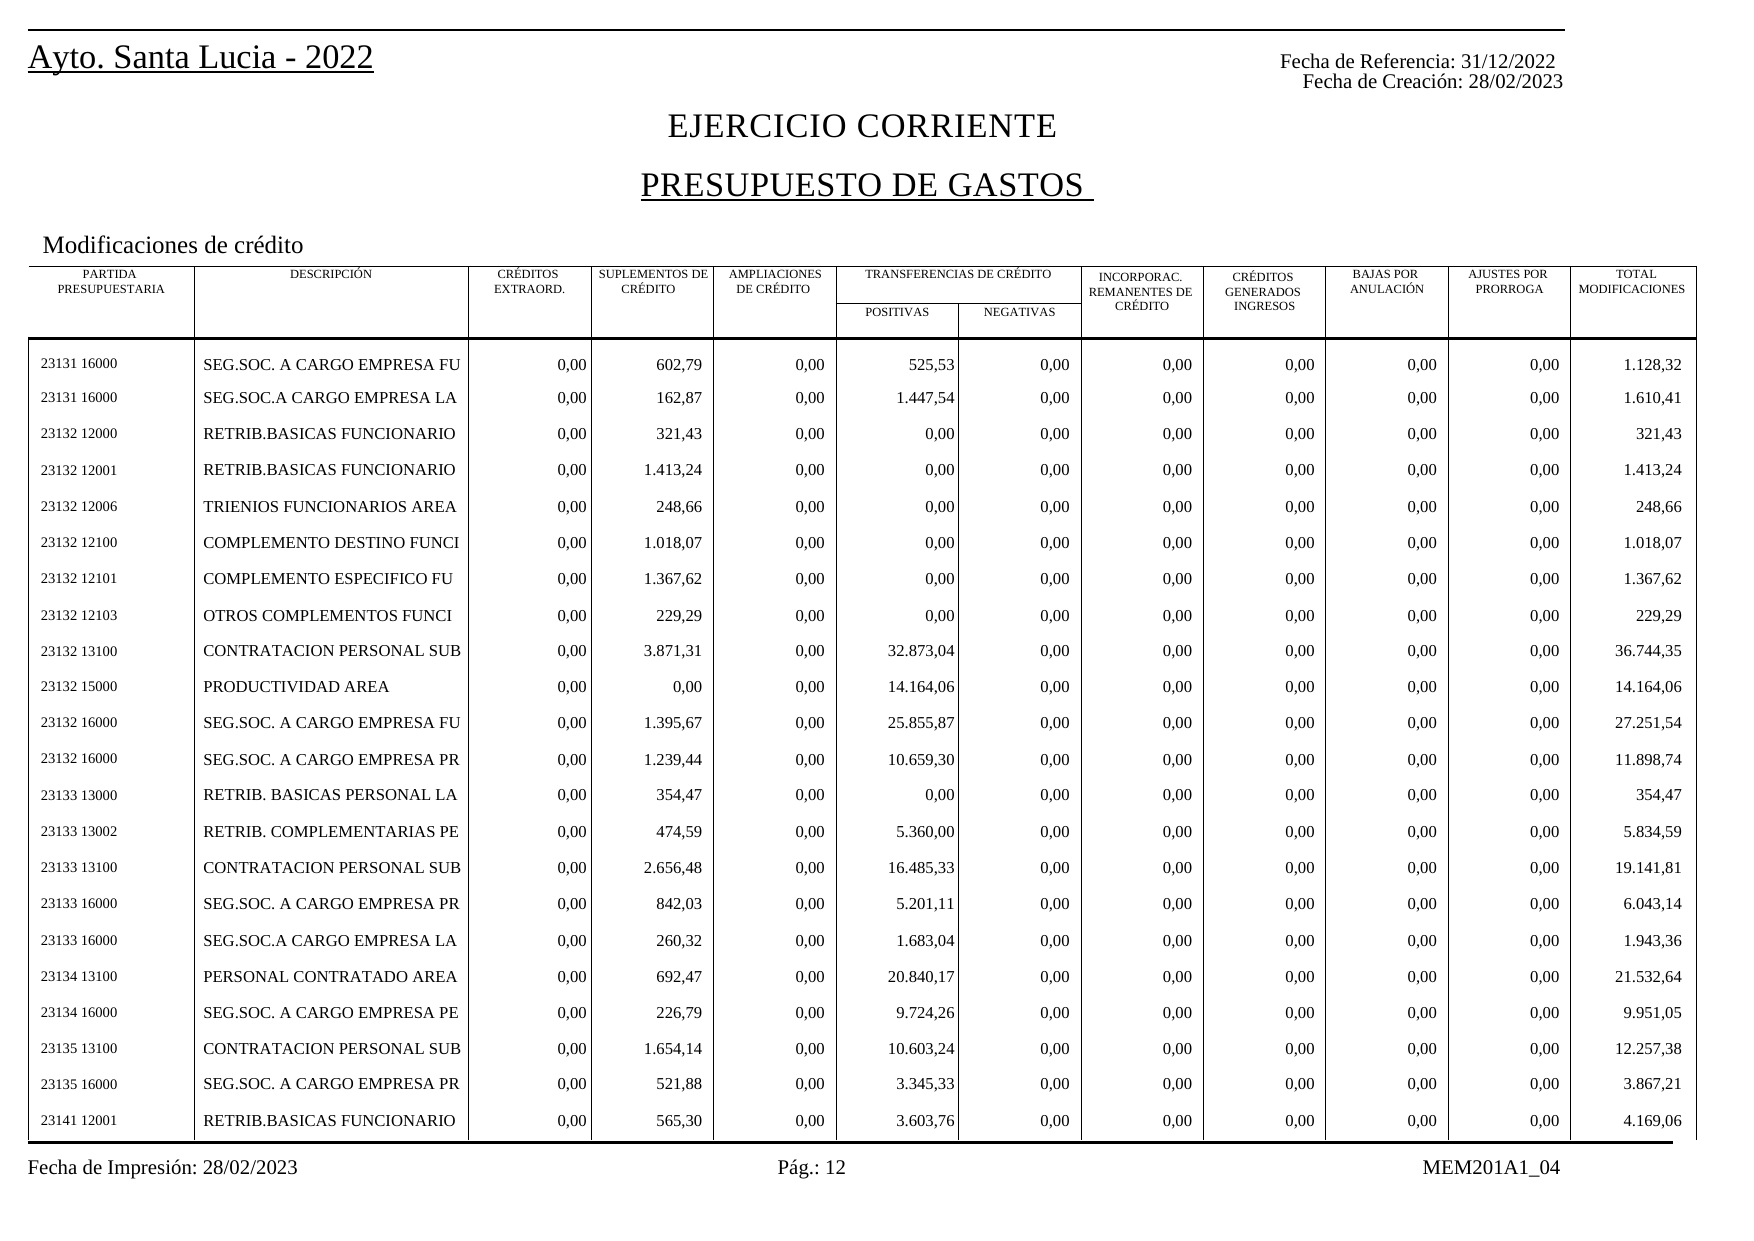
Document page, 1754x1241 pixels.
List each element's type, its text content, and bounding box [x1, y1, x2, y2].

table_cell 1.683,04 [837, 921, 958, 957]
table_header AMPLIACIONES DE CRÉDITO [714, 267, 836, 337]
table_cell 0,00 [1082, 777, 1203, 812]
table_cell 0,00 [469, 668, 591, 704]
table_cell 0,00 [1326, 958, 1448, 993]
table_cell 0,00 [1204, 958, 1325, 993]
table_cell 0,00 [714, 487, 836, 523]
table_cell 229,29 [1571, 596, 1696, 632]
table_cell 0,00 [1449, 705, 1570, 741]
table_cell 3.867,21 [1571, 1066, 1696, 1102]
table_cell 0,00 [469, 741, 591, 777]
table_cell 23132 12000 [29, 415, 194, 451]
table_cell 0,00 [469, 596, 591, 632]
table_cell 0,00 [1326, 560, 1448, 596]
table_cell 23133 16000 [29, 885, 194, 921]
table_cell OTROS COMPLEMENTOS FUNCI [195, 596, 468, 632]
table_cell 842,03 [592, 885, 713, 921]
table_cell 0,00 [1449, 921, 1570, 957]
table_cell 0,00 [592, 668, 713, 704]
table_cell 0,00 [1204, 1102, 1325, 1140]
table_cell 0,00 [1204, 849, 1325, 885]
table_cell 0,00 [837, 524, 958, 559]
table_cell 0,00 [959, 487, 1081, 523]
table_cell RETRIB.BASICAS FUNCIONARIO [195, 451, 468, 487]
table_cell 1.018,07 [1571, 524, 1696, 559]
table_cell 0,00 [959, 885, 1081, 921]
table_cell 0,00 [1082, 849, 1203, 885]
table_cell 0,00 [959, 668, 1081, 704]
table_cell 23133 13002 [29, 813, 194, 849]
table_cell 0,00 [1204, 994, 1325, 1029]
table_cell 0,00 [959, 596, 1081, 632]
table_cell 521,88 [592, 1066, 713, 1102]
table_cell 248,66 [592, 487, 713, 523]
table_cell 0,00 [1204, 813, 1325, 849]
table_cell 0,00 [1449, 813, 1570, 849]
table_cell 0,00 [1082, 451, 1203, 487]
table_cell 0,00 [959, 705, 1081, 741]
table_cell 0,00 [1204, 379, 1325, 415]
table_cell 162,87 [592, 379, 713, 415]
table_cell 0,00 [469, 958, 591, 993]
table_cell SEG.SOC. A CARGO EMPRESA FU [195, 705, 468, 741]
table_cell 0,00 [1326, 415, 1448, 451]
table_cell 0,00 [1449, 560, 1570, 596]
table_cell 0,00 [1449, 632, 1570, 668]
table_cell 0,00 [714, 668, 836, 704]
table_cell 3.603,76 [837, 1102, 958, 1140]
table_cell 23135 13100 [29, 1030, 194, 1066]
table_cell 4.169,06 [1571, 1102, 1696, 1140]
table_cell 3.345,33 [837, 1066, 958, 1102]
table_cell RETRIB.BASICAS FUNCIONARIO [195, 415, 468, 451]
table_cell 1.018,07 [592, 524, 713, 559]
table_cell 0,00 [1449, 596, 1570, 632]
table_cell 0,00 [1326, 994, 1448, 1029]
table_cell 0,00 [469, 487, 591, 523]
table_cell 0,00 [714, 379, 836, 415]
table_cell 0,00 [469, 813, 591, 849]
table_cell 23132 16000 [29, 741, 194, 777]
table_cell 0,00 [1326, 1102, 1448, 1140]
table_header PARTIDA PRESUPUESTARIA [29, 267, 194, 337]
table_cell 525,53 [837, 340, 958, 379]
table_cell 0,00 [714, 340, 836, 379]
table_cell RETRIB. COMPLEMENTARIAS PE [195, 813, 468, 849]
table_cell 1.654,14 [592, 1030, 713, 1066]
table_header CRÉDITOS EXTRAORD. [469, 267, 591, 337]
table_cell 0,00 [959, 1102, 1081, 1140]
table_header TRANSFERENCIAS DE CRÉDITO [837, 267, 1081, 303]
table_cell 0,00 [1082, 415, 1203, 451]
table_cell 0,00 [1449, 415, 1570, 451]
table_cell 260,32 [592, 921, 713, 957]
table_header INCORPORAC. REMANENTES DE CRÉDITO [1082, 267, 1203, 337]
table_cell 10.659,30 [837, 741, 958, 777]
table_cell 0,00 [469, 1102, 591, 1140]
table_cell 23134 16000 [29, 994, 194, 1029]
table_cell 0,00 [1204, 487, 1325, 523]
text Ayto. Santa Lucia - 2022 Fecha de Referencia: 31/12/2022 [27, 40, 1697, 76]
table_header BAJAS POR ANULACIÓN [1326, 267, 1448, 337]
table_cell 0,00 [1449, 777, 1570, 812]
table_cell 0,00 [1204, 632, 1325, 668]
table_cell 0,00 [469, 451, 591, 487]
table_header TOTAL MODIFICACIONES [1571, 267, 1696, 337]
table_cell 0,00 [959, 340, 1081, 379]
table_cell 0,00 [959, 813, 1081, 849]
table_header AJUSTES POR PRORROGA [1449, 267, 1570, 337]
table_cell 1.447,54 [837, 379, 958, 415]
table_cell 1.395,67 [592, 705, 713, 741]
table_cell 0,00 [1082, 524, 1203, 559]
table_cell 0,00 [1449, 1102, 1570, 1140]
table_cell CONTRATACION PERSONAL SUB [195, 632, 468, 668]
table_cell 354,47 [592, 777, 713, 812]
table_cell COMPLEMENTO ESPECIFICO FU [195, 560, 468, 596]
table_cell 0,00 [959, 1030, 1081, 1066]
table_cell 0,00 [837, 596, 958, 632]
table_cell 0,00 [714, 596, 836, 632]
table_cell 14.164,06 [837, 668, 958, 704]
table_cell 474,59 [592, 813, 713, 849]
table_cell 0,00 [714, 1030, 836, 1066]
table_cell COMPLEMENTO DESTINO FUNCI [195, 524, 468, 559]
table_cell 0,00 [1204, 451, 1325, 487]
table_cell 226,79 [592, 994, 713, 1029]
table_cell 5.201,11 [837, 885, 958, 921]
table_cell 0,00 [1326, 813, 1448, 849]
table_cell 0,00 [1326, 379, 1448, 415]
table_cell 0,00 [714, 741, 836, 777]
table_cell 0,00 [1082, 668, 1203, 704]
table_cell CONTRATACION PERSONAL SUB [195, 849, 468, 885]
table_cell 1.239,44 [592, 741, 713, 777]
table_cell 0,00 [714, 777, 836, 812]
table_cell 0,00 [1204, 524, 1325, 559]
table_cell 0,00 [1082, 560, 1203, 596]
table_cell 0,00 [959, 415, 1081, 451]
table_cell 0,00 [714, 921, 836, 957]
table_cell 0,00 [1204, 885, 1325, 921]
table_cell 0,00 [959, 921, 1081, 957]
table_cell 2.656,48 [592, 849, 713, 885]
table_cell 0,00 [1326, 849, 1448, 885]
table_cell 0,00 [469, 415, 591, 451]
table_cell 0,00 [959, 379, 1081, 415]
table_cell 0,00 [1326, 524, 1448, 559]
table_cell 0,00 [1082, 994, 1203, 1029]
table_cell 16.485,33 [837, 849, 958, 885]
table_cell 0,00 [1326, 451, 1448, 487]
table_cell RETRIB.BASICAS FUNCIONARIO [195, 1102, 468, 1140]
table_cell 0,00 [714, 560, 836, 596]
table_cell 0,00 [469, 921, 591, 957]
table_cell 0,00 [959, 632, 1081, 668]
table_cell RETRIB. BASICAS PERSONAL LA [195, 777, 468, 812]
table_cell 23132 12100 [29, 524, 194, 559]
table_cell NEGATIVAS [959, 304, 1081, 337]
table_cell 0,00 [1449, 379, 1570, 415]
table_cell 229,29 [592, 596, 713, 632]
table_cell 23141 12001 [29, 1102, 194, 1140]
table_cell PERSONAL CONTRATADO AREA [195, 958, 468, 993]
table_cell 11.898,74 [1571, 741, 1696, 777]
table_cell 5.834,59 [1571, 813, 1696, 849]
table_cell 1.413,24 [592, 451, 713, 487]
table_cell 0,00 [1326, 1066, 1448, 1102]
table_cell 0,00 [1204, 1066, 1325, 1102]
table_cell 0,00 [714, 958, 836, 993]
table_cell 23132 12103 [29, 596, 194, 632]
table_cell 0,00 [1204, 560, 1325, 596]
table_cell 321,43 [592, 415, 713, 451]
table_cell 23133 16000 [29, 921, 194, 957]
table_cell 0,00 [1326, 921, 1448, 957]
table_cell 23132 12001 [29, 451, 194, 487]
table_cell 0,00 [714, 1066, 836, 1102]
table_cell 0,00 [714, 451, 836, 487]
table_cell 0,00 [714, 705, 836, 741]
table_cell 0,00 [469, 379, 591, 415]
table_cell 0,00 [837, 560, 958, 596]
table_cell 0,00 [959, 777, 1081, 812]
table_cell 0,00 [1449, 1030, 1570, 1066]
table_cell 0,00 [959, 451, 1081, 487]
table_cell 0,00 [1326, 885, 1448, 921]
table_cell 23134 13100 [29, 958, 194, 993]
table_cell 0,00 [1326, 487, 1448, 523]
table_cell 0,00 [714, 813, 836, 849]
table_cell 0,00 [1449, 668, 1570, 704]
table_cell 0,00 [1082, 487, 1203, 523]
table_cell 12.257,38 [1571, 1030, 1696, 1066]
table_cell 0,00 [469, 777, 591, 812]
table_cell 0,00 [1082, 596, 1203, 632]
table_cell 0,00 [714, 524, 836, 559]
table_cell 0,00 [469, 994, 591, 1029]
table_cell 23132 12006 [29, 487, 194, 523]
table_cell 0,00 [959, 1066, 1081, 1102]
text EJERCICIO CORRIENTE [27, 108, 1697, 144]
table_cell 1.367,62 [592, 560, 713, 596]
table_cell 0,00 [1449, 994, 1570, 1029]
table_cell 602,79 [592, 340, 713, 379]
table_cell 0,00 [1326, 1030, 1448, 1066]
table_cell 3.871,31 [592, 632, 713, 668]
table_cell 1.128,32 [1571, 340, 1696, 379]
table_cell 20.840,17 [837, 958, 958, 993]
table_cell 0,00 [1449, 885, 1570, 921]
text Fecha de Impresión: 28/02/2023 Pág.: 12 MEM201A1_04 [27, 1156, 1697, 1179]
table_cell 0,00 [1082, 379, 1203, 415]
table_cell 0,00 [1326, 705, 1448, 741]
table_cell CONTRATACION PERSONAL SUB [195, 1030, 468, 1066]
table_cell 27.251,54 [1571, 705, 1696, 741]
table_cell 9.724,26 [837, 994, 958, 1029]
table_cell 565,30 [592, 1102, 713, 1140]
table_header DESCRIPCIÓN [195, 267, 468, 337]
table_cell 23131 16000 [29, 340, 194, 379]
table_cell 0,00 [959, 958, 1081, 993]
table_cell 248,66 [1571, 487, 1696, 523]
table_cell 0,00 [1326, 340, 1448, 379]
table_cell 0,00 [1082, 958, 1203, 993]
table_cell 0,00 [1449, 524, 1570, 559]
table_cell 0,00 [1204, 921, 1325, 957]
table_cell 1.367,62 [1571, 560, 1696, 596]
table_cell 354,47 [1571, 777, 1696, 812]
text Modificaciones de crédito [42, 232, 1697, 258]
table_cell 0,00 [1449, 487, 1570, 523]
table_cell 0,00 [1082, 1066, 1203, 1102]
table_cell 0,00 [1326, 668, 1448, 704]
table_cell 0,00 [714, 415, 836, 451]
table_cell 6.043,14 [1571, 885, 1696, 921]
table_cell 0,00 [959, 560, 1081, 596]
table_cell 0,00 [959, 741, 1081, 777]
table_cell 0,00 [837, 487, 958, 523]
table_cell 0,00 [1204, 777, 1325, 812]
table_cell 0,00 [1082, 705, 1203, 741]
table_cell SEG.SOC. A CARGO EMPRESA FU [195, 340, 468, 379]
table_cell 0,00 [837, 415, 958, 451]
table_cell 0,00 [837, 451, 958, 487]
table_cell 0,00 [714, 1102, 836, 1140]
table_cell 0,00 [1082, 1030, 1203, 1066]
table_cell 0,00 [1204, 596, 1325, 632]
table_cell 19.141,81 [1571, 849, 1696, 885]
table_cell 23132 12101 [29, 560, 194, 596]
table_cell 25.855,87 [837, 705, 958, 741]
table_cell 23131 16000 [29, 379, 194, 415]
table_cell 0,00 [1449, 958, 1570, 993]
table_cell 0,00 [1449, 741, 1570, 777]
table_cell SEG.SOC.A CARGO EMPRESA LA [195, 379, 468, 415]
table_cell 1.413,24 [1571, 451, 1696, 487]
table_cell 10.603,24 [837, 1030, 958, 1066]
table_cell 0,00 [469, 849, 591, 885]
table_cell 0,00 [1082, 1102, 1203, 1140]
table_cell SEG.SOC. A CARGO EMPRESA PR [195, 741, 468, 777]
table_cell 32.873,04 [837, 632, 958, 668]
table_cell 1.943,36 [1571, 921, 1696, 957]
table_cell PRODUCTIVIDAD AREA [195, 668, 468, 704]
table_cell 0,00 [1326, 632, 1448, 668]
table_cell 0,00 [1204, 340, 1325, 379]
table_cell 0,00 [1082, 741, 1203, 777]
table_cell 0,00 [1449, 1066, 1570, 1102]
table_cell 23132 16000 [29, 705, 194, 741]
table_cell 9.951,05 [1571, 994, 1696, 1029]
table_cell 0,00 [714, 849, 836, 885]
table_header CRÉDITOS GENERADOS INGRESOS [1204, 267, 1325, 337]
table_cell 0,00 [469, 885, 591, 921]
table_cell 0,00 [1204, 668, 1325, 704]
table_cell 0,00 [1204, 1030, 1325, 1066]
table_cell 0,00 [469, 560, 591, 596]
table_cell POSITIVAS [837, 304, 958, 337]
table_cell 0,00 [714, 994, 836, 1029]
text Fecha de Creación: 28/02/2023 [1302, 76, 1697, 91]
table_cell 0,00 [469, 340, 591, 379]
table_header SUPLEMENTOS DE CRÉDITO [592, 267, 713, 337]
table_cell 0,00 [1449, 849, 1570, 885]
table_cell 0,00 [469, 632, 591, 668]
table_cell 0,00 [1449, 340, 1570, 379]
table_cell SEG.SOC. A CARGO EMPRESA PR [195, 885, 468, 921]
table_cell 23132 15000 [29, 668, 194, 704]
table_cell 0,00 [469, 1030, 591, 1066]
table_cell 0,00 [1326, 741, 1448, 777]
table_cell 23135 16000 [29, 1066, 194, 1102]
table_cell TRIENIOS FUNCIONARIOS AREA [195, 487, 468, 523]
table_cell 0,00 [714, 885, 836, 921]
table_cell 0,00 [469, 705, 591, 741]
table_cell 0,00 [1082, 340, 1203, 379]
table_cell 0,00 [1204, 741, 1325, 777]
table_cell 0,00 [959, 524, 1081, 559]
text PRESUPUESTO DE GASTOS [27, 167, 1697, 204]
table_cell 0,00 [1082, 885, 1203, 921]
table_cell 0,00 [1326, 596, 1448, 632]
table_cell SEG.SOC. A CARGO EMPRESA PE [195, 994, 468, 1029]
table_cell 23133 13100 [29, 849, 194, 885]
table_cell 0,00 [1326, 777, 1448, 812]
table_cell 1.610,41 [1571, 379, 1696, 415]
table_cell SEG.SOC. A CARGO EMPRESA PR [195, 1066, 468, 1102]
table_cell 0,00 [959, 849, 1081, 885]
table_cell 0,00 [1082, 632, 1203, 668]
table_cell 5.360,00 [837, 813, 958, 849]
table_cell 0,00 [714, 632, 836, 668]
table_cell 23133 13000 [29, 777, 194, 812]
table_cell 0,00 [837, 777, 958, 812]
table_cell 14.164,06 [1571, 668, 1696, 704]
table_cell 0,00 [959, 994, 1081, 1029]
table_cell 321,43 [1571, 415, 1696, 451]
table_cell 36.744,35 [1571, 632, 1696, 668]
table_cell SEG.SOC.A CARGO EMPRESA LA [195, 921, 468, 957]
table_cell 0,00 [469, 524, 591, 559]
table_cell 0,00 [1449, 451, 1570, 487]
table_cell 21.532,64 [1571, 958, 1696, 993]
table_cell 0,00 [1204, 415, 1325, 451]
table_cell 692,47 [592, 958, 713, 993]
table_cell 0,00 [469, 1066, 591, 1102]
table_cell 0,00 [1082, 813, 1203, 849]
table_cell 0,00 [1082, 921, 1203, 957]
table_cell 0,00 [1204, 705, 1325, 741]
table_cell 23132 13100 [29, 632, 194, 668]
